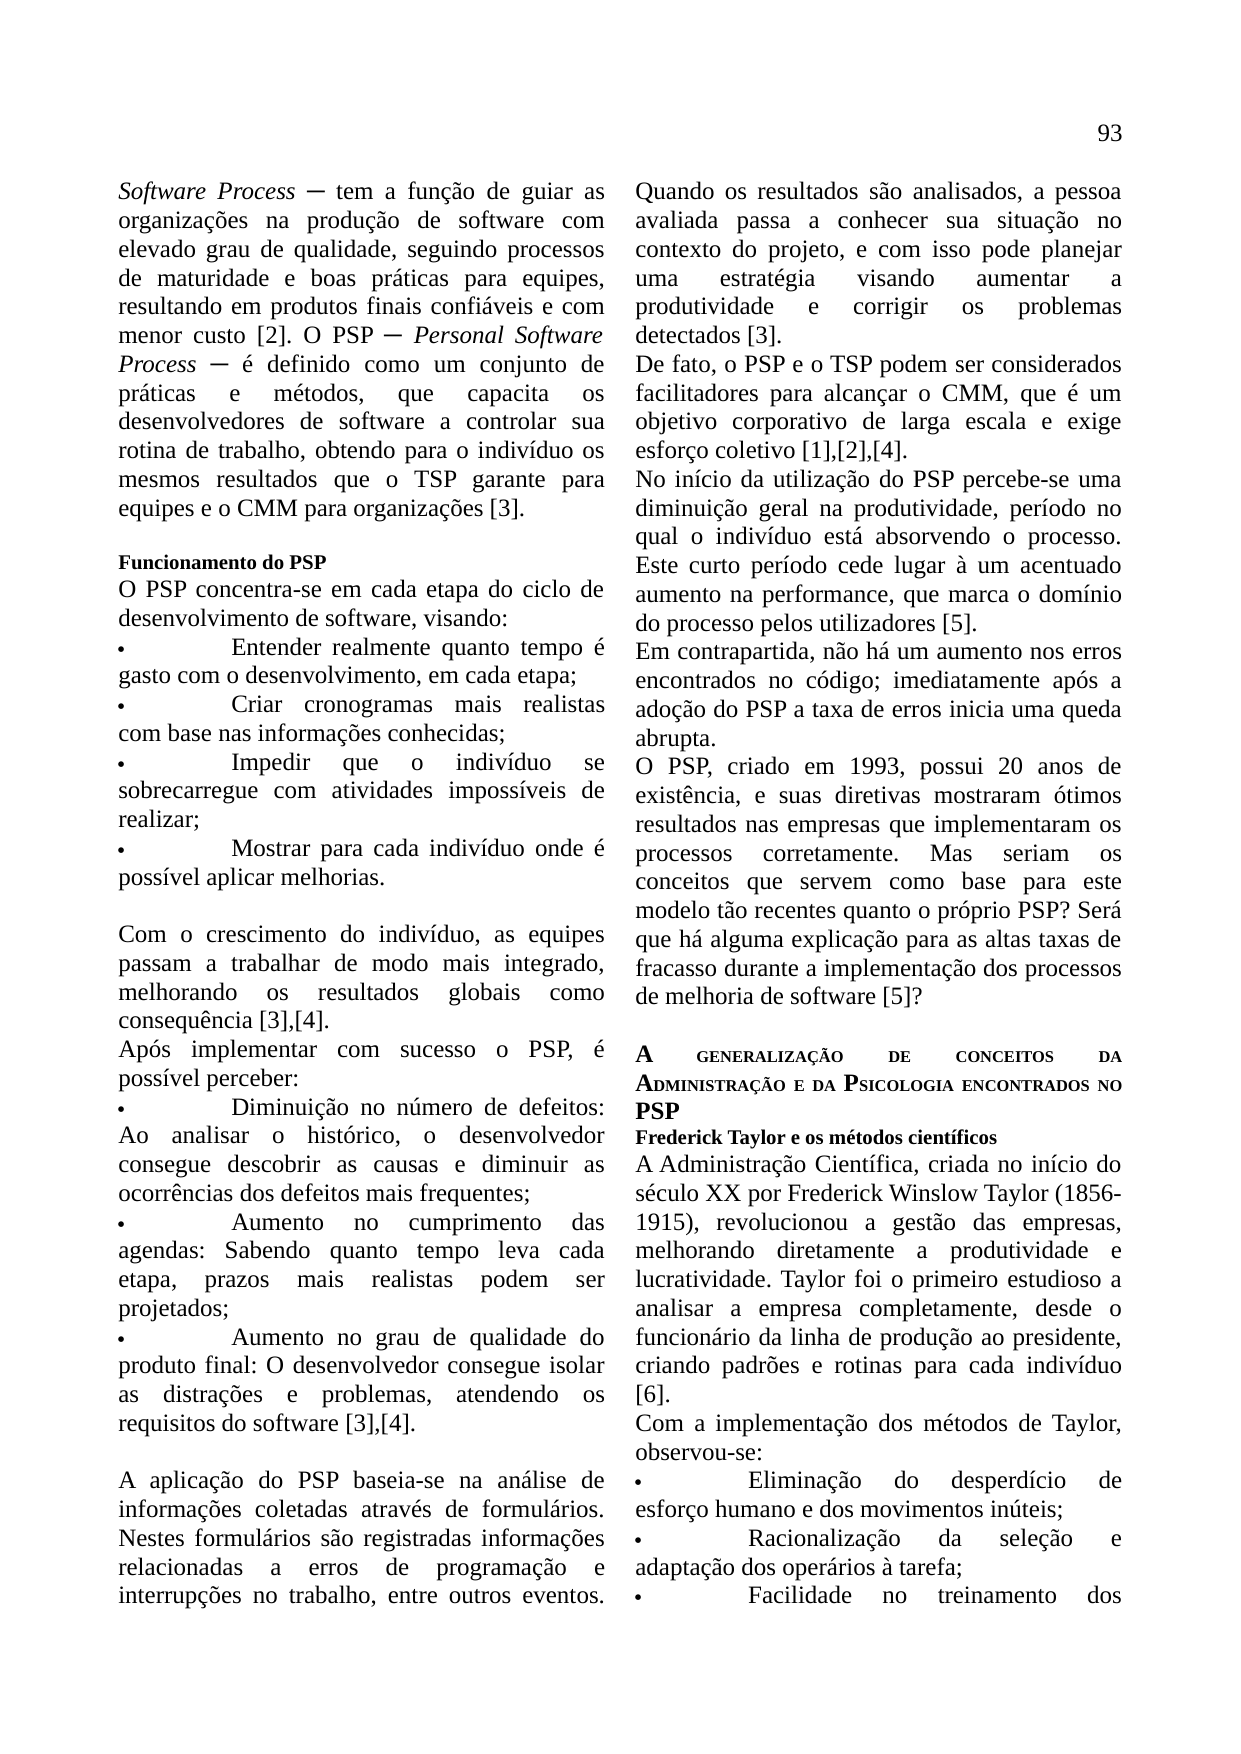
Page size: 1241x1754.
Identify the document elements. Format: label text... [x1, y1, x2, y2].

text O PSP concentra-se em cada etapa do ciclo de desenvolvimento de software, visando: [118, 574, 605, 632]
text O PSP, criado em 1993, possui 20 anos de existência, e suas diretivas mostraram ótimos resultados nas empresas que implementaram os processos corretamente. Mas seriam os conceitos que servem como base para este modelo tão recentes quanto o próprio PSP? Será que há alguma explicação para as altas taxas de fracasso durante a implementação dos processos de melhoria de software [5]? [635, 751, 1122, 1010]
list Criar cronogramas mais realistas com base nas informações conhecidas; [118, 689, 605, 747]
text No início da utilização do PSP percebe-se uma diminuição geral na produtividade, período no qual o indivíduo está absorvendo o processo. Este curto período cede lugar à um acentuado aumento na performance, que marca o domínio do processo pelos utilizadores [5]. [635, 464, 1122, 636]
text Software Process ─ tem a função de guiar as organizações na produção de software com elevado grau de qualidade, seguindo processos de maturidade e boas práticas para equipes, resultando em produtos finais confiáveis e com menor custo [2]. O PSP ─ Personal Software Process ─ é definido como um conjunto de práticas e métodos, que capacita os desenvolvedores de software a controlar sua rotina de trabalho, obtendo para o indivíduo os mesmos resultados que o TSP garante para equipes e o CMM para organizações [3]. [118, 176, 605, 521]
text A aplicação do PSP baseia-se na análise de informações coletadas através de formulários. Nestes formulários são registradas informações relacionadas a erros de programação e interrupções no trabalho, entre outros eventos. [118, 1465, 605, 1609]
subtitle A generalização de conceitos da Administração e da Psicologia encontrados no PSP [635, 1039, 1122, 1125]
text Com o crescimento do indivíduo, as equipes passam a trabalhar de modo mais integrado, melhorando os resultados globais como consequência [3],[4]. [118, 919, 605, 1034]
text Quando os resultados são analisados, a pessoa avaliada passa a conhecer sua situação no contexto do projeto, e com isso pode planejar uma estratégia visando aumentar a produtividade e corrigir os problemas detectados [3]. [635, 176, 1122, 349]
list Racionalização da seleção e adaptação dos operários à tarefa; [635, 1523, 1122, 1580]
list Facilidade no treinamento dos [635, 1580, 1122, 1609]
list Aumento no grau de qualidade do produto final: O desenvolvedor consegue isolar as distrações e problemas, atendendo os requisitos do software [3],[4]. [118, 1322, 605, 1437]
list Eliminação do desperdício de esforço humano e dos movimentos inúteis; [635, 1465, 1122, 1523]
list Entender realmente quanto tempo é gasto com o desenvolvimento, em cada etapa; [118, 632, 605, 689]
text Com a implementação dos métodos de Taylor, observou-se: [635, 1408, 1122, 1465]
subtitle Funcionamento do PSP [118, 550, 605, 574]
text A Administração Científica, criada no início do século XX por Frederick Winslow Taylor (1856-1915), revolucionou a gestão das empresas, melhorando diretamente a produtividade e lucratividade. Taylor foi o primeiro estudioso a analisar a empresa completamente, desde o funcionário da linha de produção ao presidente, criando padrões e rotinas para cada indivíduo [6]. [635, 1149, 1122, 1408]
list Diminuição no número de defeitos: Ao analisar o histórico, o desenvolvedor consegue descobrir as causas e diminuir as ocorrências dos defeitos mais frequentes; [118, 1092, 605, 1207]
list Impedir que o indivíduo se sobrecarregue com atividades impossíveis de realizar; [118, 747, 605, 833]
list Mostrar para cada indivíduo onde é possível aplicar melhorias. [118, 833, 605, 890]
text Em contrapartida, não há um aumento nos erros encontrados no código; imediatamente após a adoção do PSP a taxa de erros inicia uma queda abrupta. [635, 636, 1122, 751]
subtitle Frederick Taylor e os métodos científicos [635, 1125, 1122, 1149]
text De fato, o PSP e o TSP podem ser considerados facilitadores para alcançar o CMM, que é um objetivo corporativo de larga escala e exige esforço coletivo [1],[2],[4]. [635, 349, 1122, 464]
text Após implementar com sucesso o PSP, é possível perceber: [118, 1034, 605, 1092]
list Aumento no cumprimento das agendas: Sabendo quanto tempo leva cada etapa, prazos mais realistas podem ser projetados; [118, 1207, 605, 1322]
